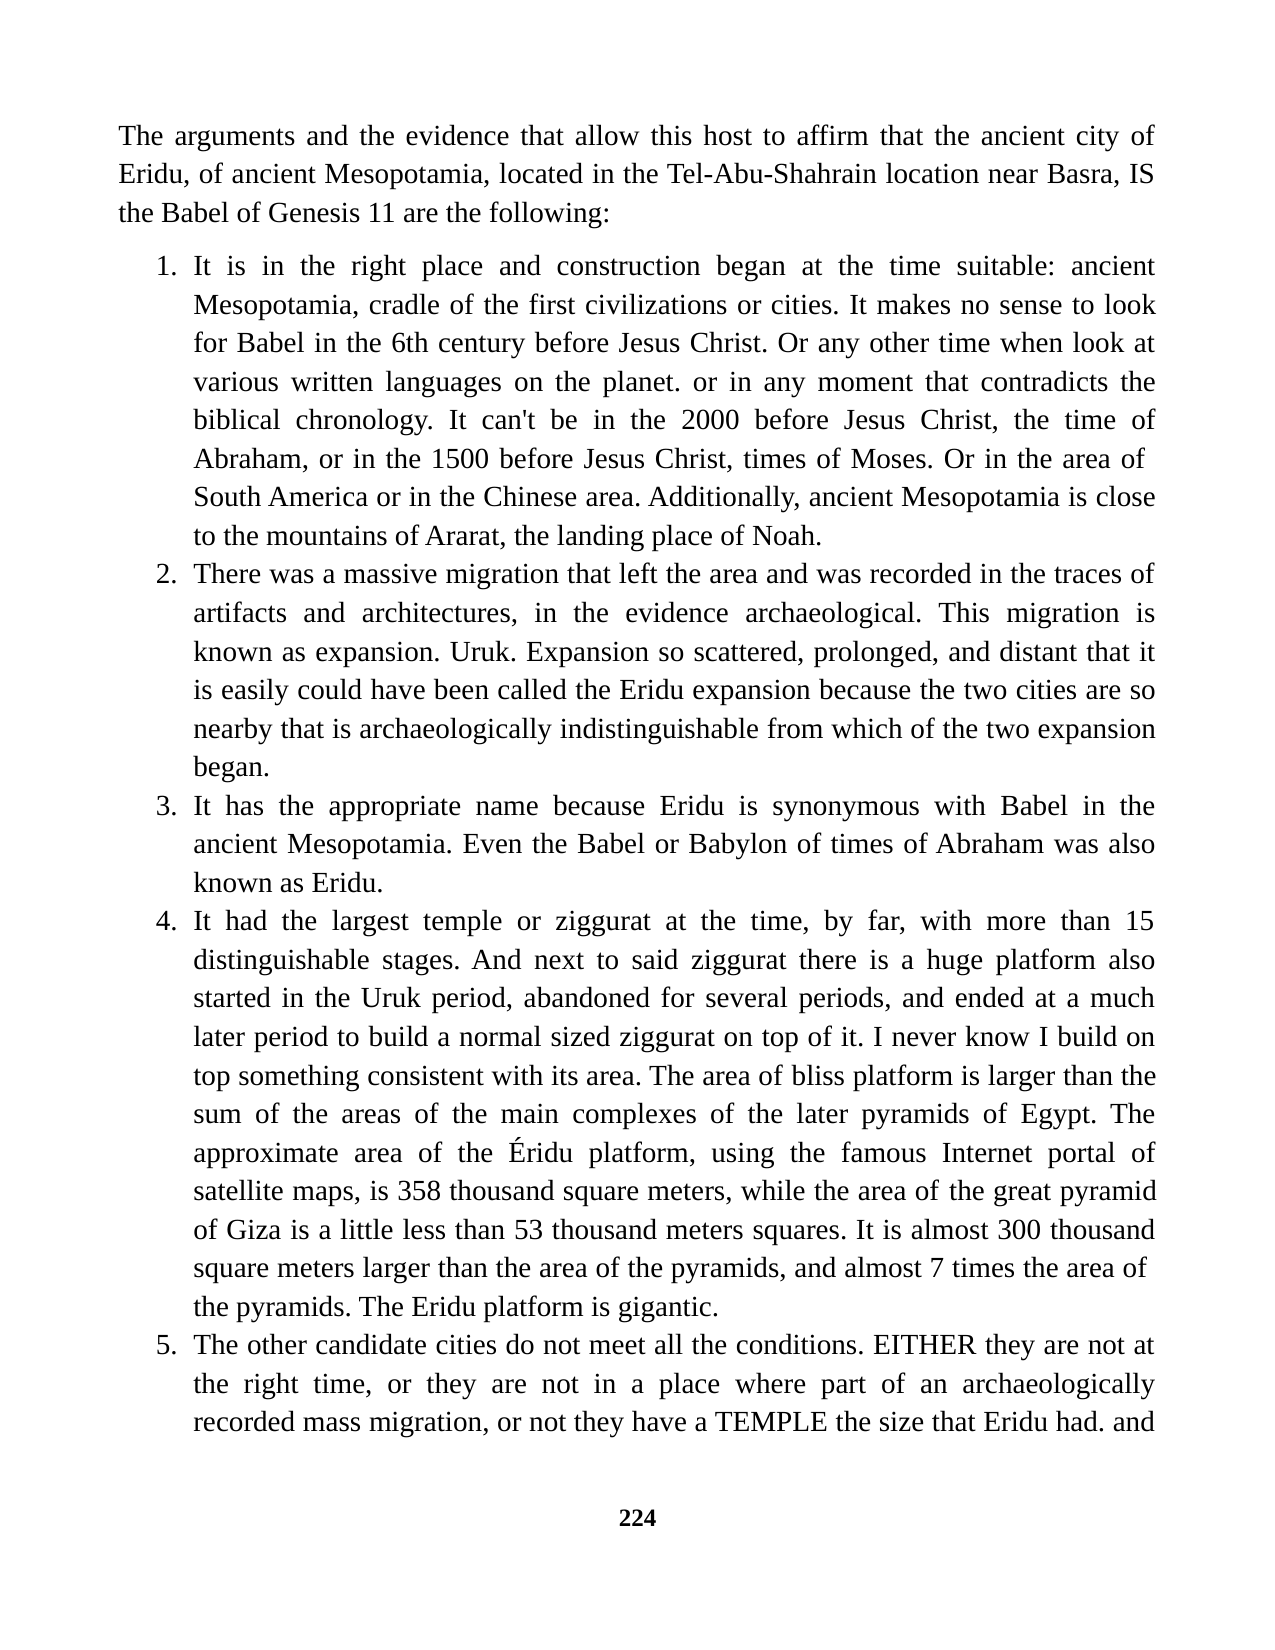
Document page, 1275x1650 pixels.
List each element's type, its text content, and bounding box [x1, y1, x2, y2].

list There was a massive migration that left the area and was recorded in the traces of artifacts and architectures, in the evidence archaeological. This migration is known as expansion. Uruk. Expansion so scattered, prolonged, and distant that it is easily could have been called the Eridu expansion because the two cities are so nearby that is archaeologically indistinguishable from which of the two expansion began. [156, 557, 1157, 783]
text The arguments and the evidence that allow this host to affirm that the ancient city of Eridu, of ancient Mesopotamia, located in the Tel-Abu-Shahrain location near Basra, IS the Babel of Genesis 11 are the following: [118, 118, 1157, 229]
list It is in the right place and construction began at the time suitable: ancient Mesopotamia, cradle of the first civilizations or cities. It makes no sense to look for Babel in the 6th century before Jesus Christ. Or any other time when look at various written languages ​​on the planet. or in any moment that contradicts the biblical chronology. It can't be in the 2000 before Jesus Christ, the time of Abraham, or in the 1500 before Jesus Christ, times of Moses. Or in the area of ​​South America or in the Chinese area. Additionally, ancient Mesopotamia is close to the mountains of Ararat, the landing place of Noah. [156, 248, 1157, 552]
list It had the largest temple or ziggurat at the time, by far, with more than 15 distinguishable stages. And next to said ziggurat there is a huge platform also started in the Uruk period, abandoned for several periods, and ended at a much later period to build a normal sized ziggurat on top of it. I never know I build on top something consistent with its area. The area of ​​bliss platform is larger than the sum of the areas of the main complexes of the later pyramids of Egypt. The approximate area of the Éridu platform, using the famous Internet portal of satellite maps, is 358 thousand square meters, while the area of ​​the great pyramid of Giza is a little less than 53 thousand meters squares. It is almost 300 thousand square meters larger than the area of the pyramids, and almost 7 times the area of ​​the pyramids. The Eridu platform is gigantic. [156, 903, 1157, 1322]
list The other candidate cities do not meet all the conditions. EITHER they are not at the right time, or they are not in a place where part of an archaeologically recorded mass migration, or not they have a TEMPLE the size that Eridu had. and [156, 1327, 1157, 1438]
list It has the appropriate name because Eridu is synonymous with Babel in the ancient Mesopotamia. Even the Babel or Babylon of times of Abraham was also known as Eridu. [156, 788, 1157, 898]
